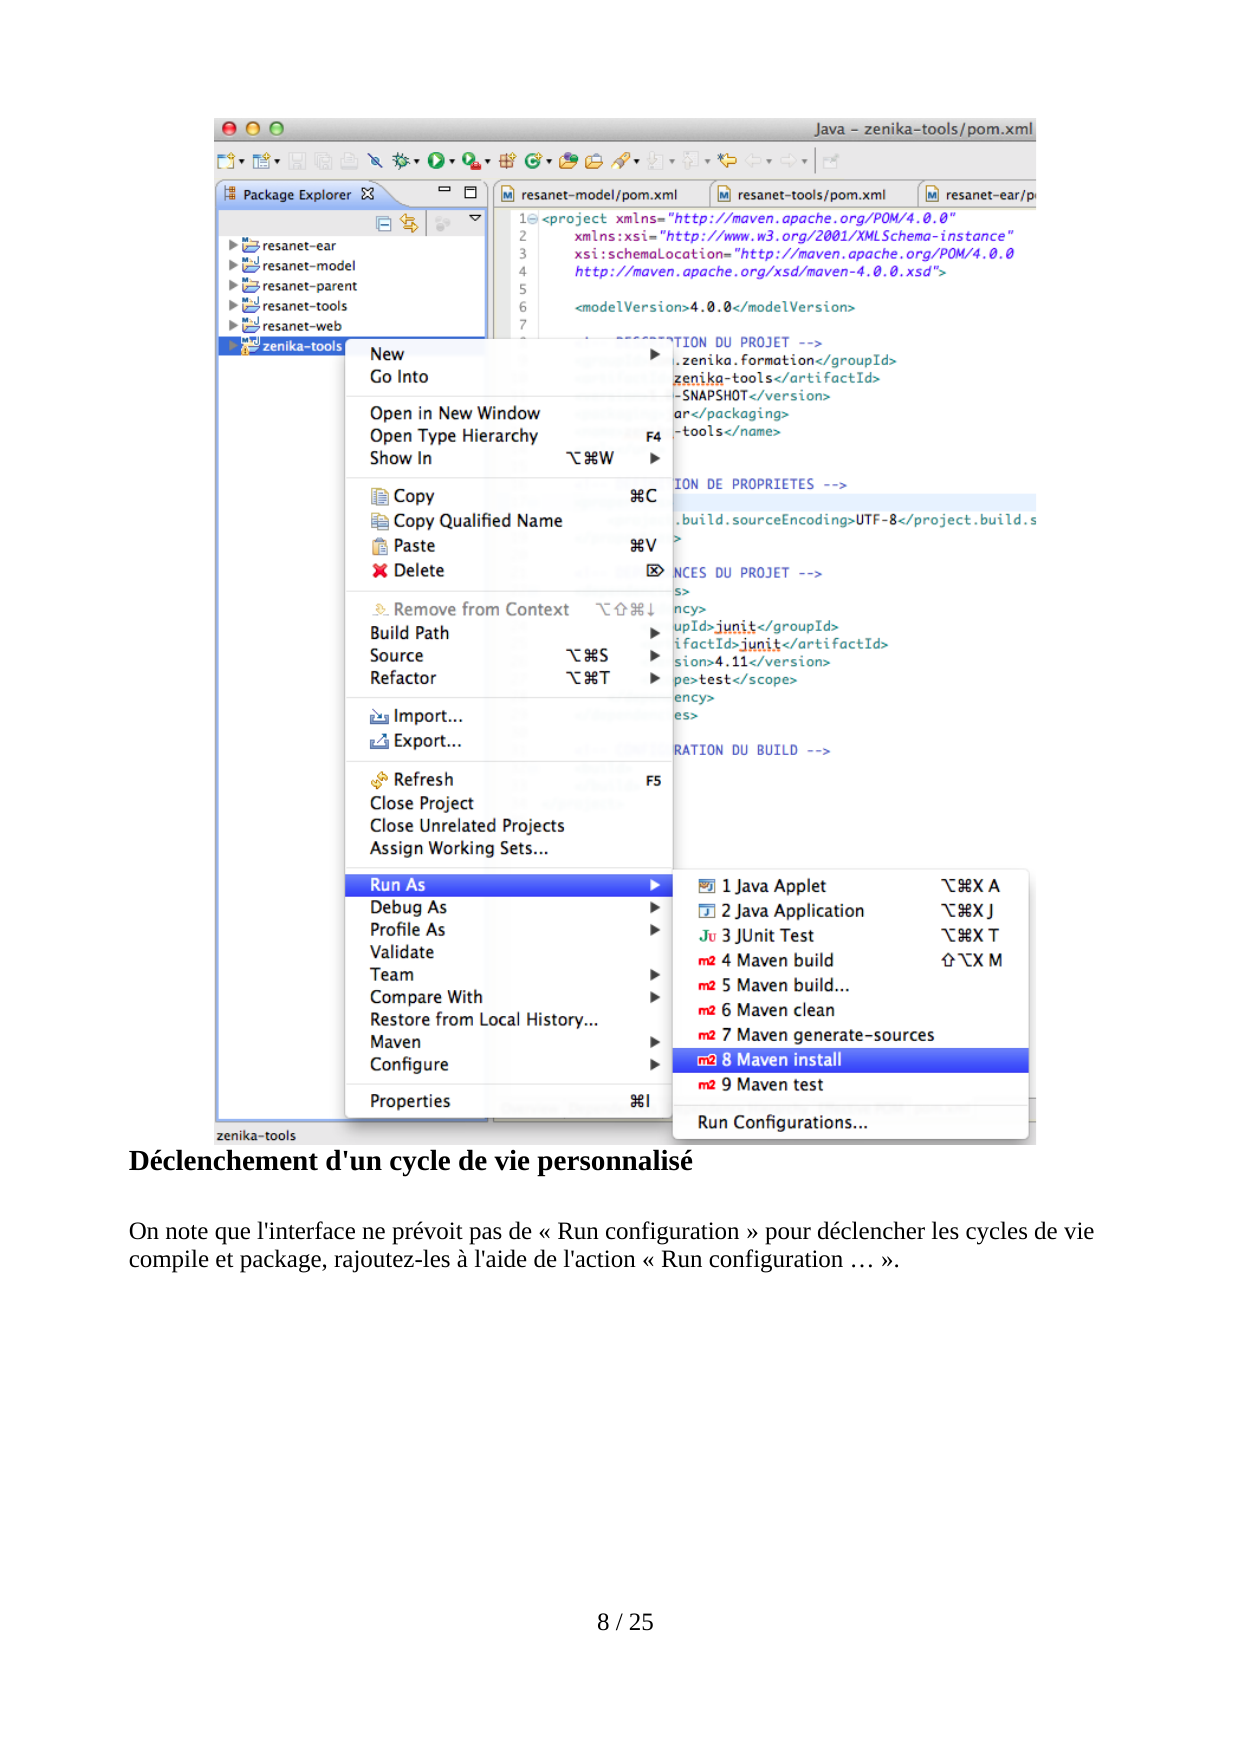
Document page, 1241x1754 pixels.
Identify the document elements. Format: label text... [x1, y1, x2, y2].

text On note que l'interface ne prévoit pas de « Run configuration » pour déclencher les cycles de vie compile et package, rajoutez-les à l'aide de l'action « Run configuration … ». [128, 1217, 1122, 1272]
picture [214, 118, 1037, 1145]
subtitle Déclenchement d'un cycle de vie personnalisé [128, 1145, 1122, 1177]
